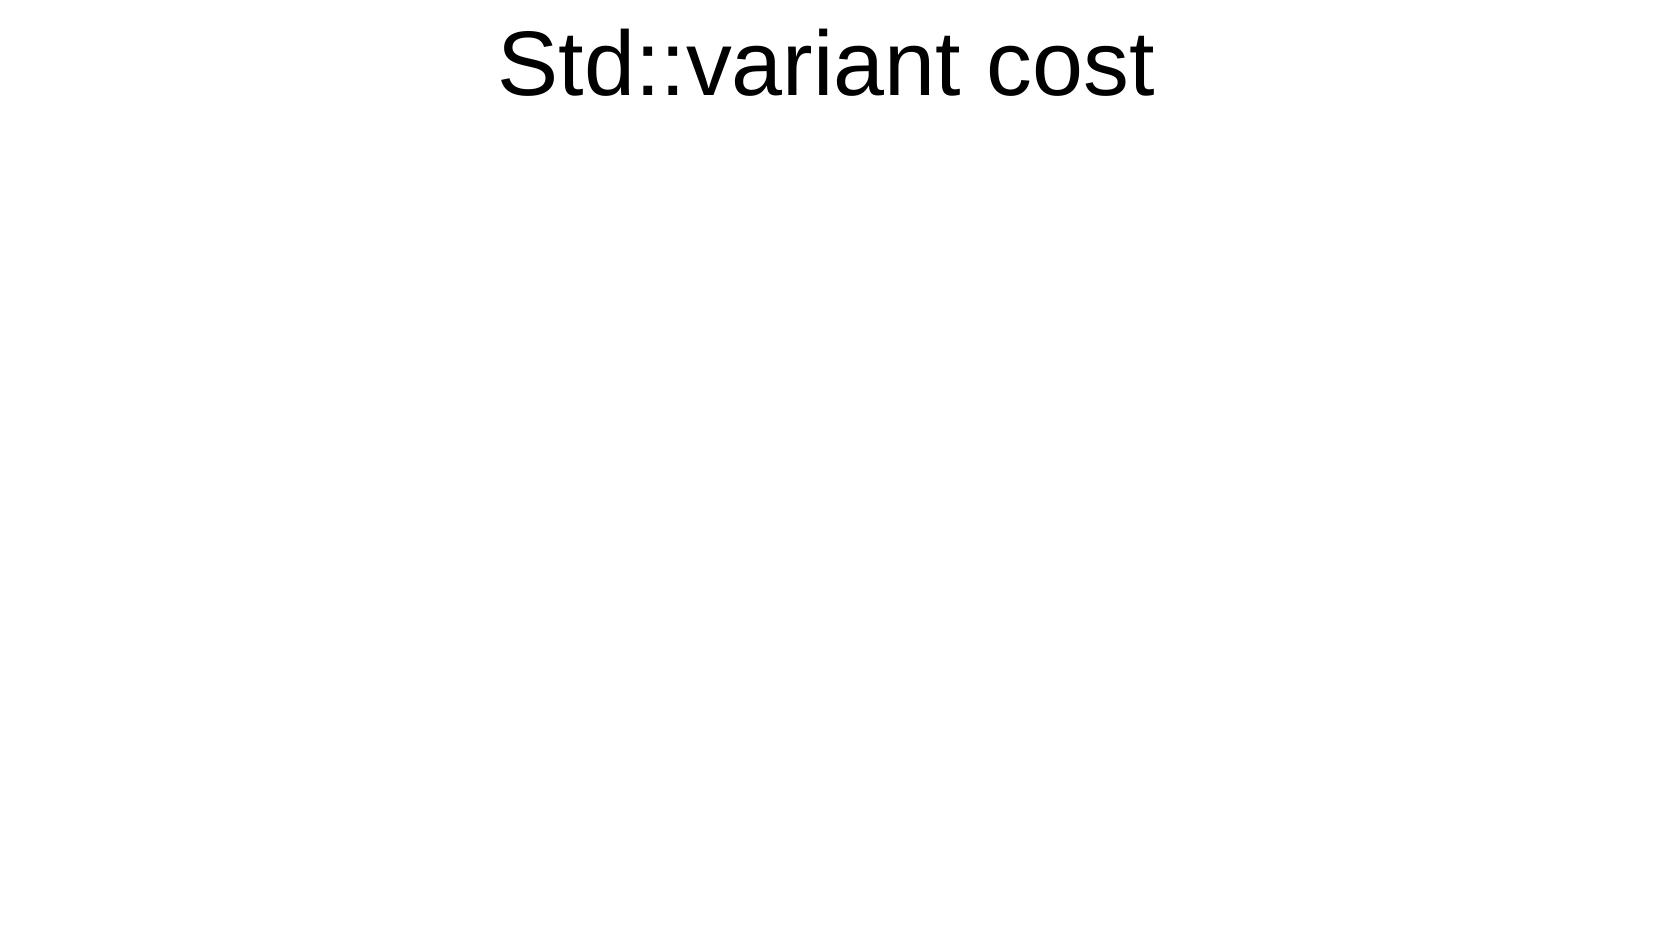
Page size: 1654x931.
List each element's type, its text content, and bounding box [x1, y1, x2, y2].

title Std::variant cost [82, 12, 1571, 218]
